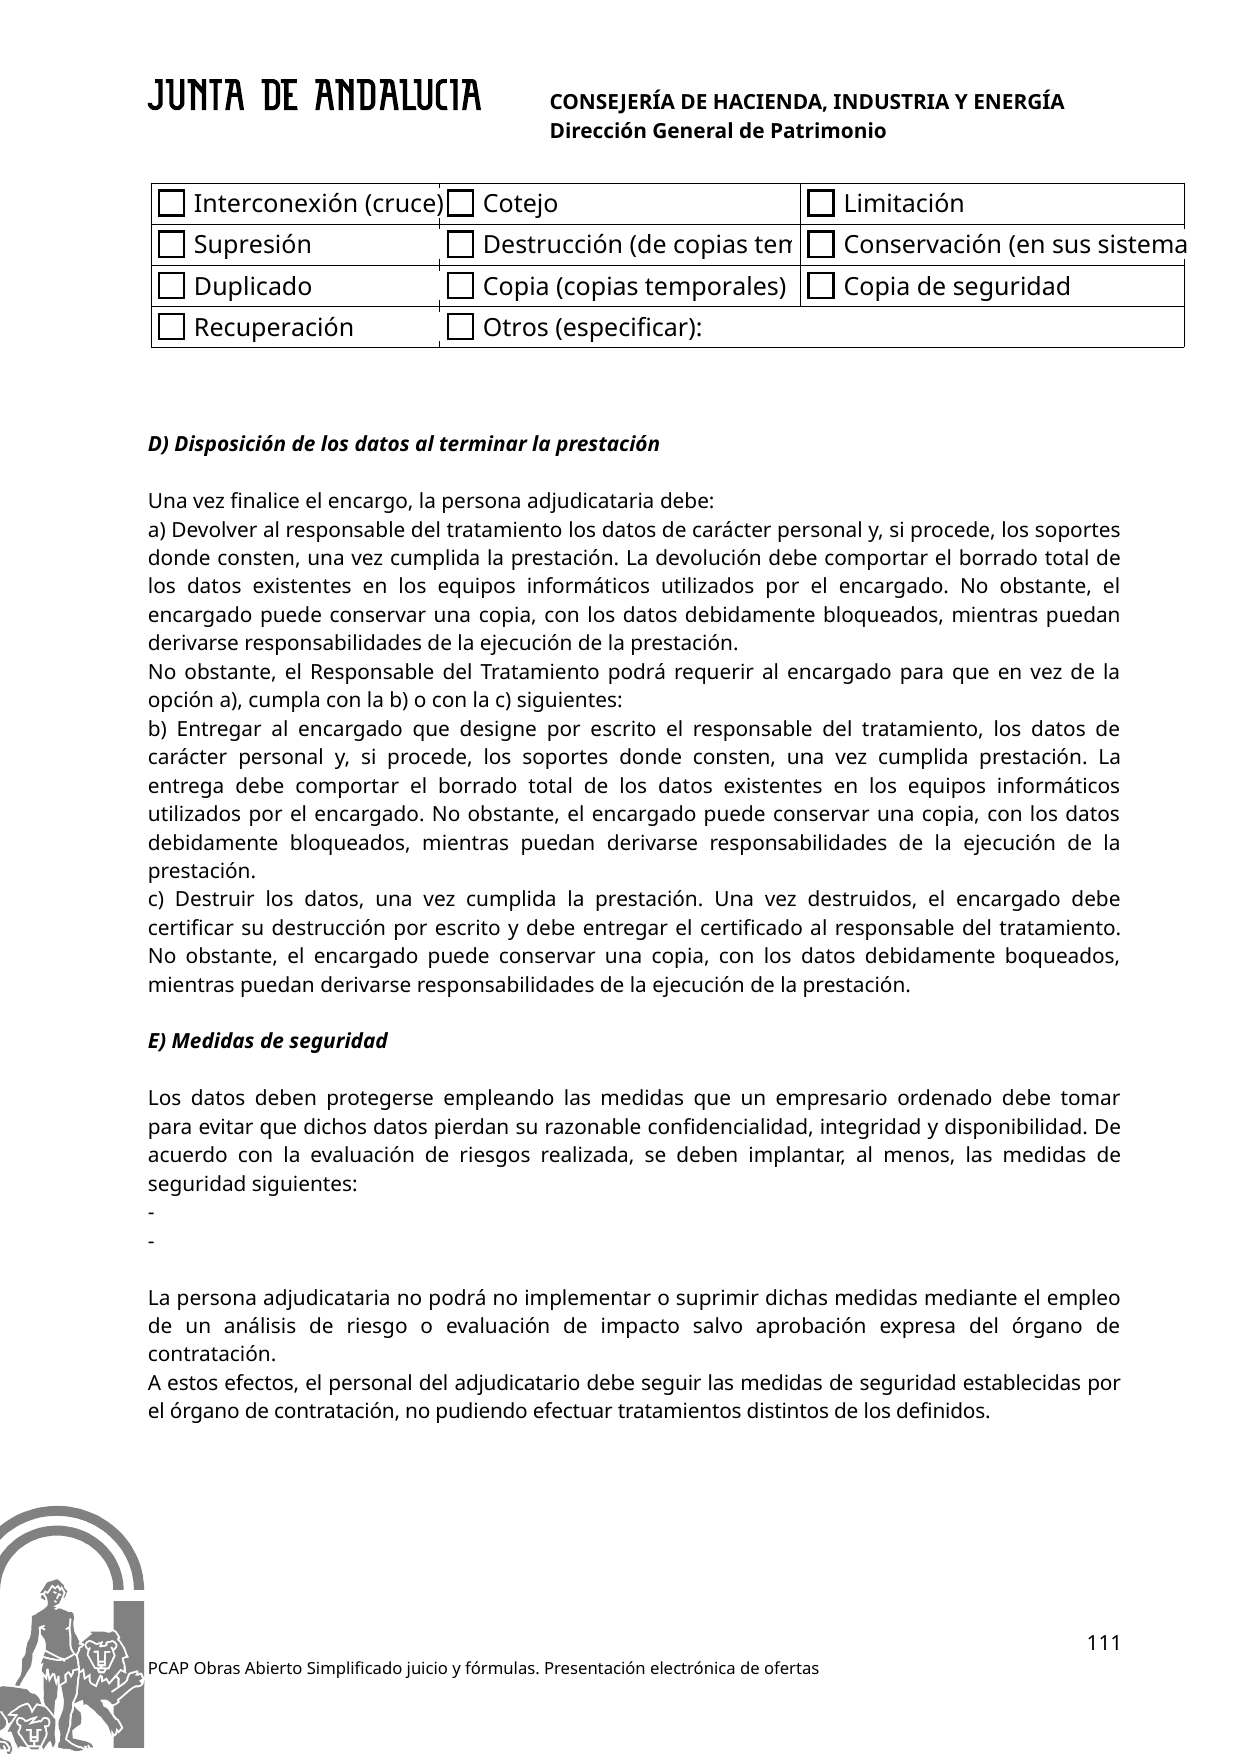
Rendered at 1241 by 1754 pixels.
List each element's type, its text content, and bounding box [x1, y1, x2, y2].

text - [148, 1226, 1122, 1254]
table_cell [801, 184, 1184, 223]
table_cell [801, 266, 1184, 306]
table_cell [801, 225, 1184, 265]
table_cell [152, 307, 439, 347]
text A estos efectos, el personal del adjudicatario debe seguir las medidas de seguridad establecidas por el órgano de contratación, no pudiendo efectuar tratamientos distintos de los definidos. [148, 1368, 1122, 1425]
table_cell [440, 307, 1184, 347]
text E) Medidas de seguridad [148, 1027, 1122, 1055]
text Los datos deben protegerse empleando las medidas que un empresario ordenado debe tomar para evitar que dichos datos pierdan su razonable confidencialidad, integridad y disponibilidad. De acuerdo con la evaluación de riesgos realizada, se deben implantar, al menos, las medidas de seguridad siguientes: [148, 1083, 1122, 1197]
table_cell [440, 184, 800, 223]
table_cell [152, 184, 439, 223]
text - [148, 1197, 1122, 1226]
text a) Devolver al responsable del tratamiento los datos de carácter personal y, si procede, los soportes donde consten, una vez cumplida la prestación. La devolución debe comportar el borrado total de los datos existentes en los equipos informáticos utilizados por el encargado. No obstante, el encargado puede conservar una copia, con los datos debidamente bloqueados, mientras puedan derivarse responsabilidades de la ejecución de la prestación. [148, 515, 1122, 657]
text c) Destruir los datos, una vez cumplida la prestación. Una vez destruidos, el encargado debe certificar su destrucción por escrito y debe entregar el certificado al responsable del tratamiento. No obstante, el encargado puede conservar una copia, con los datos debidamente boqueados, mientras puedan derivarse responsabilidades de la ejecución de la prestación. [148, 884, 1122, 998]
text Una vez finalice el encargo, la persona adjudicataria debe: [148, 486, 1122, 515]
table_cell [440, 225, 800, 265]
text La persona adjudicataria no podrá no implementar o suprimir dichas medidas mediante el empleo de un análisis de riesgo o evaluación de impacto salvo aprobación expresa del órgano de contratación. [148, 1283, 1122, 1368]
table_cell [152, 225, 439, 265]
text No obstante, el Responsable del Tratamiento podrá requerir al encargado para que en vez de la opción a), cumpla con la b) o con la c) siguientes: [148, 657, 1122, 714]
table_cell [440, 266, 800, 306]
table_cell [152, 266, 439, 306]
text b) Entregar al encargado que designe por escrito el responsable del tratamiento, los datos de carácter personal y, si procede, los soportes donde consten, una vez cumplida prestación. La entrega debe comportar el borrado total de los datos existentes en los equipos informáticos utilizados por el encargado. No obstante, el encargado puede conservar una copia, con los datos debidamente bloqueados, mientras puedan derivarse responsabilidades de la ejecución de la prestación. [148, 714, 1122, 884]
text D) Disposición de los datos al terminar la prestación [148, 429, 1122, 458]
